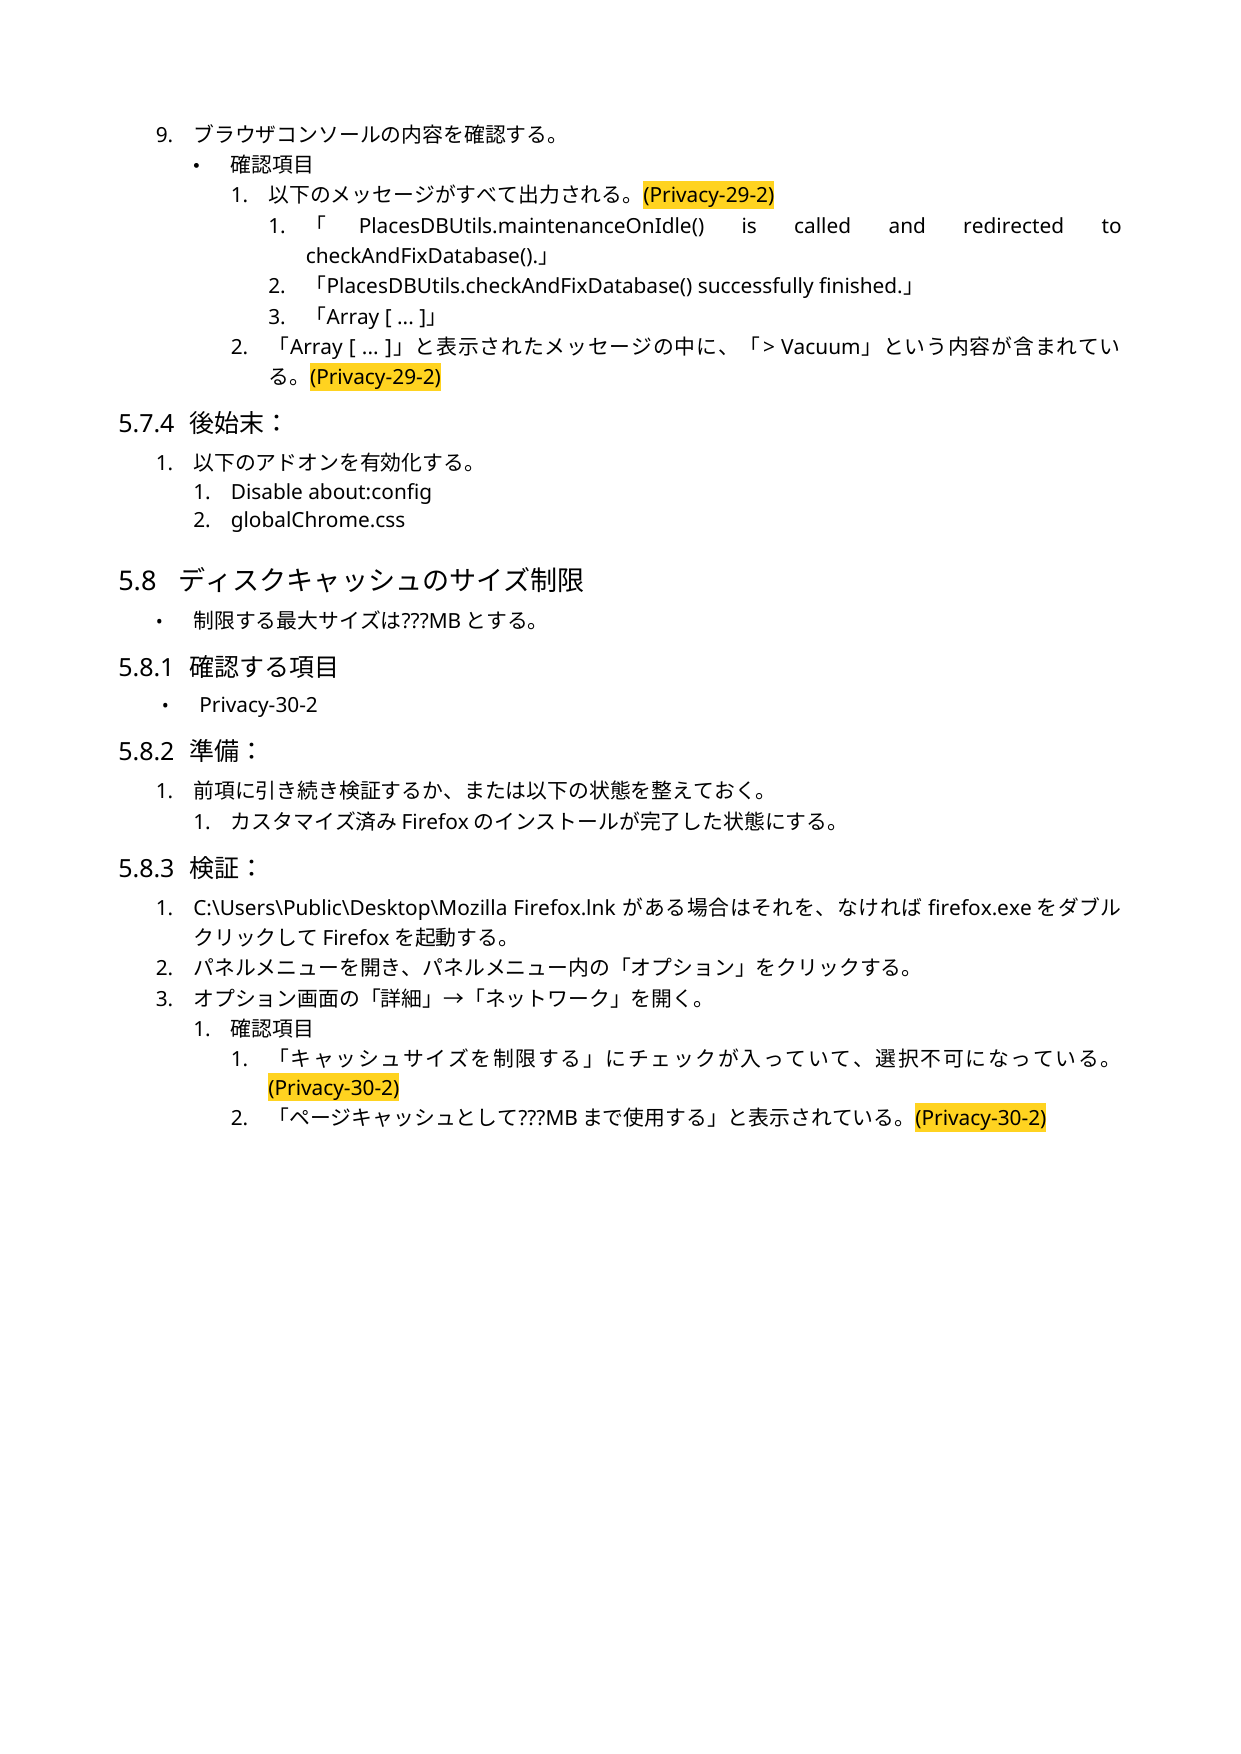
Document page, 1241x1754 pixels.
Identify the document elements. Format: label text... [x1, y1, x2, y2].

list 「PlacesDBUtils.maintenanceOnIdle() is called and redirected to checkAndFixDatabase().」 [268, 209, 1122, 269]
list 確認項目 [193, 1012, 1122, 1042]
list 「Array [ ... ]」 [268, 300, 1122, 330]
list Privacy-30-2 [162, 690, 1122, 719]
list パネルメニューを開き、パネルメニュー内の「オプション」をクリックする。 [156, 952, 1122, 982]
list 「PlacesDBUtils.checkAndFixDatabase() successfully finished.」 [268, 269, 1122, 300]
list 「Array [ ... ]」と表示されたメッセージの中に、「> Vacuum」という内容が含まれている。(Privacy-29-2) [231, 330, 1122, 391]
list C:\Users\Public\Desktop\Mozilla Firefox.lnk がある場合はそれを、なければfirefox.exeをダブルクリックしてFirefoxを起動する。 [156, 891, 1122, 952]
subtitle 後始末： [118, 404, 1122, 440]
subtitle 確認する項目 [118, 648, 1122, 684]
list 「ページキャッシュとして???MBまで使用する」と表示されている。(Privacy-30-2) [231, 1101, 1122, 1132]
list オプション画面の「詳細」→「ネットワーク」を開く。 [156, 982, 1122, 1012]
subtitle 準備： [118, 732, 1122, 768]
list カスタマイズ済みFirefoxのインストールが完了した状態にする。 [193, 805, 1122, 835]
list 以下のメッセージがすべて出力される。(Privacy-29-2) [231, 179, 1122, 209]
list 制限する最大サイズは???MBとする。 [156, 604, 1122, 635]
list globalChrome.css [193, 505, 1122, 534]
list 前項に引き続き検証するか、または以下の状態を整えておく。 [156, 774, 1122, 805]
list 「キャッシュサイズを制限する」にチェックが入っていて、選択不可になっている。(Privacy-30-2) [231, 1042, 1122, 1101]
subtitle ディスクキャッシュのサイズ制限 [118, 558, 1122, 598]
list 確認項目 [193, 148, 1122, 179]
list Disable about:config [193, 477, 1122, 505]
list 以下のアドオンを有効化する。 [156, 447, 1122, 477]
subtitle 検証： [118, 848, 1122, 884]
list ブラウザコンソールの内容を確認する。 [156, 118, 1122, 148]
